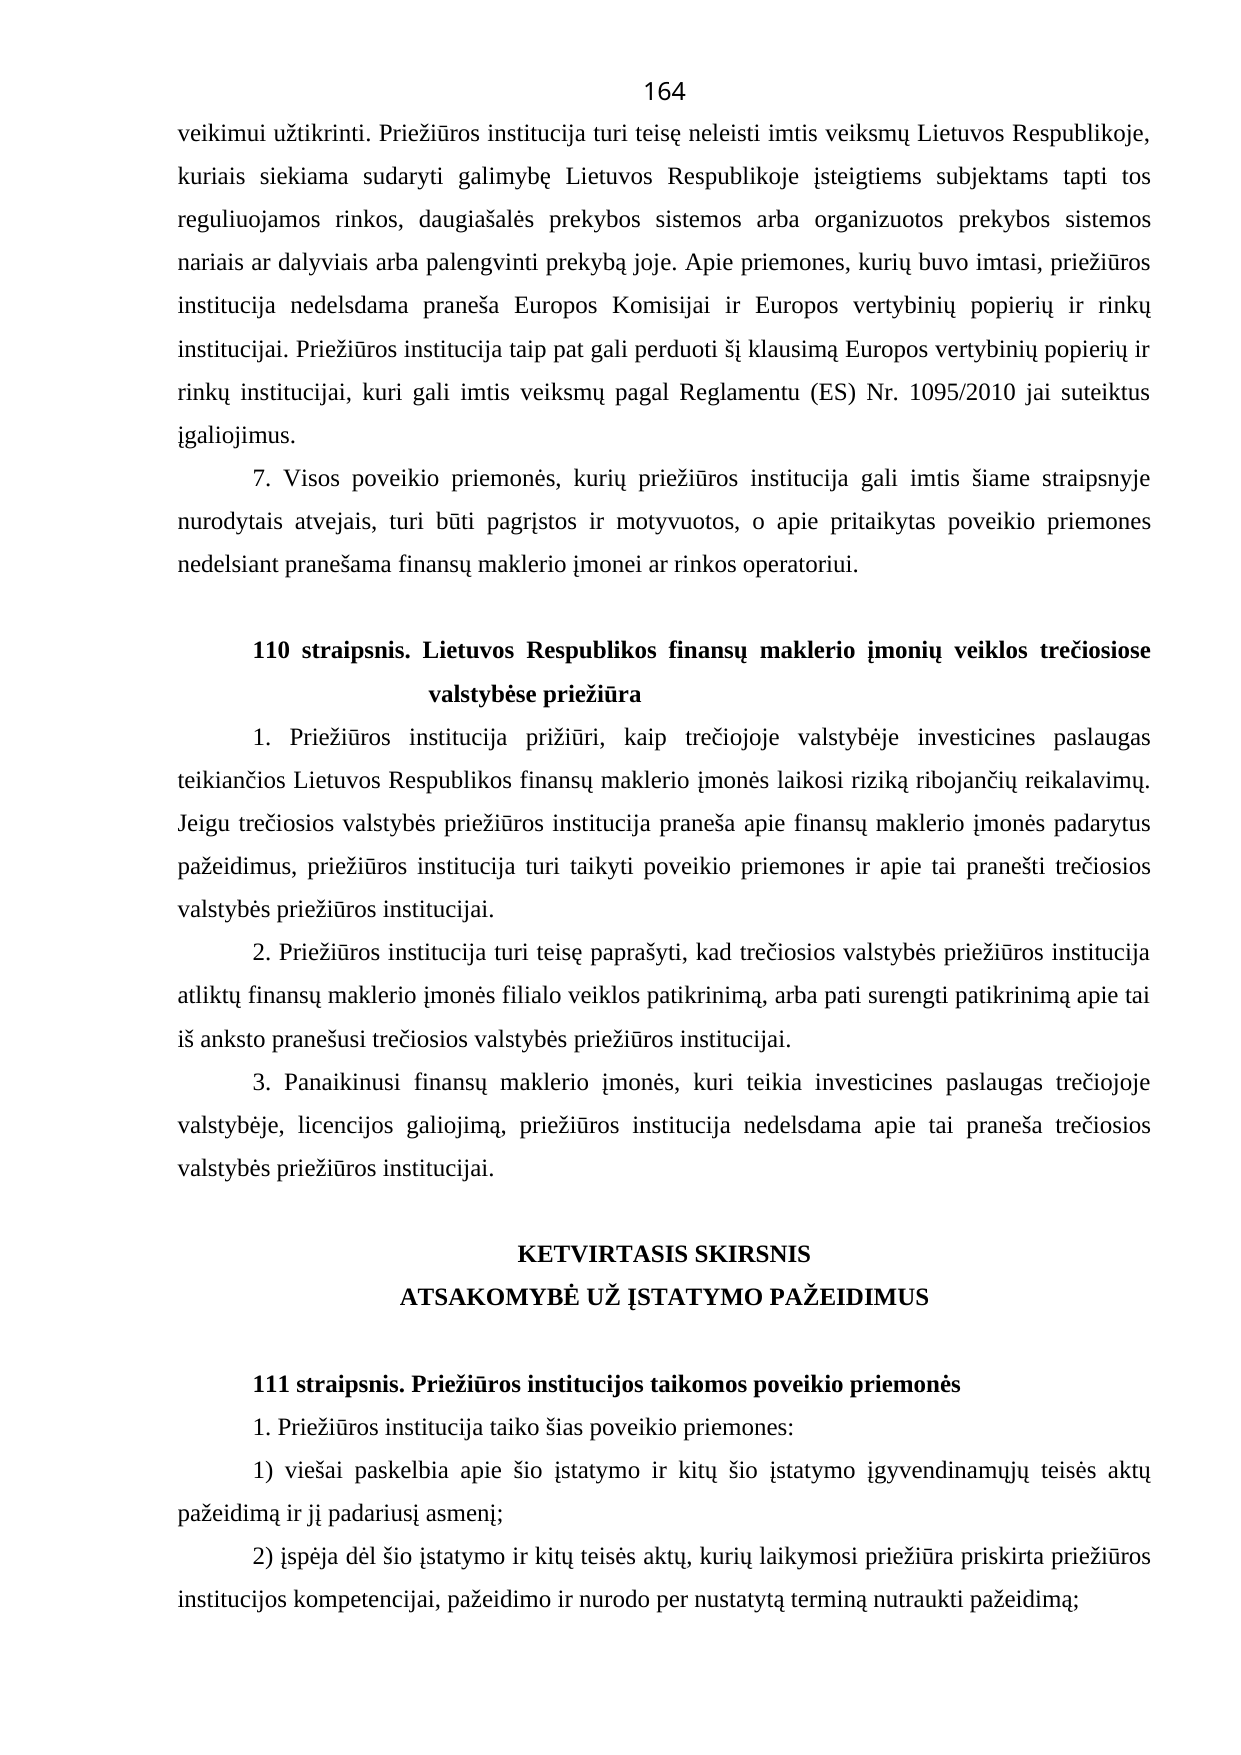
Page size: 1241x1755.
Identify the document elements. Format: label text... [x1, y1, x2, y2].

text 1) viešai paskelbia apie šio įstatymo ir kitų šio įstatymo įgyvendinamųjų teisės aktų pažeidimą ir jį padariusį asmenį; [177, 1455, 1152, 1527]
text 7. Visos poveikio priemonės, kurių priežiūros institucija gali imtis šiame straipsnyje nurodytais atvejais, turi būti pagrįstos ir motyvuotos, o apie pritaikytas poveikio priemones nedelsiant pranešama finansų maklerio įmonei ar rinkos operatoriui. [177, 463, 1152, 578]
text KETVIRTASIS SKIRSNIS [177, 1239, 1152, 1268]
text 2. Priežiūros institucija turi teisę paprašyti, kad trečiosios valstybės priežiūros institucija atliktų finansų maklerio įmonės filialo veiklos patikrinimą, arba pati surengti patikrinimą apie tai iš anksto pranešusi trečiosios valstybės priežiūros institucijai. [177, 937, 1152, 1052]
text ATSAKOMYBĖ UŽ ĮSTATYMO PAŽEIDIMUS [177, 1282, 1152, 1311]
text 1. Priežiūros institucija taiko šias poveikio priemones: [177, 1412, 1152, 1441]
text 3. Panaikinusi finansų maklerio įmonės, kuri teikia investicines paslaugas trečiojoje valstybėje, licencijos galiojimą, priežiūros institucija nedelsdama apie tai praneša trečiosios valstybės priežiūros institucijai. [177, 1067, 1152, 1182]
text 1. Priežiūros institucija prižiūri, kaip trečiojoje valstybėje investicines paslaugas teikiančios Lietuvos Respublikos finansų maklerio įmonės laikosi riziką ribojančių reikalavimų. Jeigu trečiosios valstybės priežiūros institucija praneša apie finansų maklerio įmonės padarytus pažeidimus, priežiūros institucija turi taikyti poveikio priemones ir apie tai pranešti trečiosios valstybės priežiūros institucijai. [177, 722, 1152, 923]
text 2) įspėja dėl šio įstatymo ir kitų teisės aktų, kurių laikymosi priežiūra priskirta priežiūros institucijos kompetencijai, pažeidimo ir nurodo per nustatytą terminą nutraukti pažeidimą; [177, 1541, 1152, 1613]
text 110 straipsnis. Lietuvos Respublikos finansų maklerio įmonių veiklos trečiosiose valstybėse priežiūra [252, 636, 1152, 707]
text veikimui užtikrinti. Priežiūros institucija turi teisę neleisti imtis veiksmų Lietuvos Respublikoje, kuriais siekiama sudaryti galimybę Lietuvos Respublikoje įsteigtiems subjektams tapti tos reguliuojamos rinkos, daugiašalės prekybos sistemos arba organizuotos prekybos sistemos nariais ar dalyviais arba palengvinti prekybą joje. Apie priemones, kurių buvo imtasi, priežiūros institucija nedelsdama praneša Europos Komisijai ir Europos vertybinių popierių ir rinkų institucijai. Priežiūros institucija taip pat gali perduoti šį klausimą Europos vertybinių popierių ir rinkų institucijai, kuri gali imtis veiksmų pagal Reglamentu (ES) Nr. 1095/2010 jai suteiktus įgaliojimus. [177, 118, 1152, 449]
text 111 straipsnis. Priežiūros institucijos taikomos poveikio priemonės [177, 1369, 1152, 1397]
